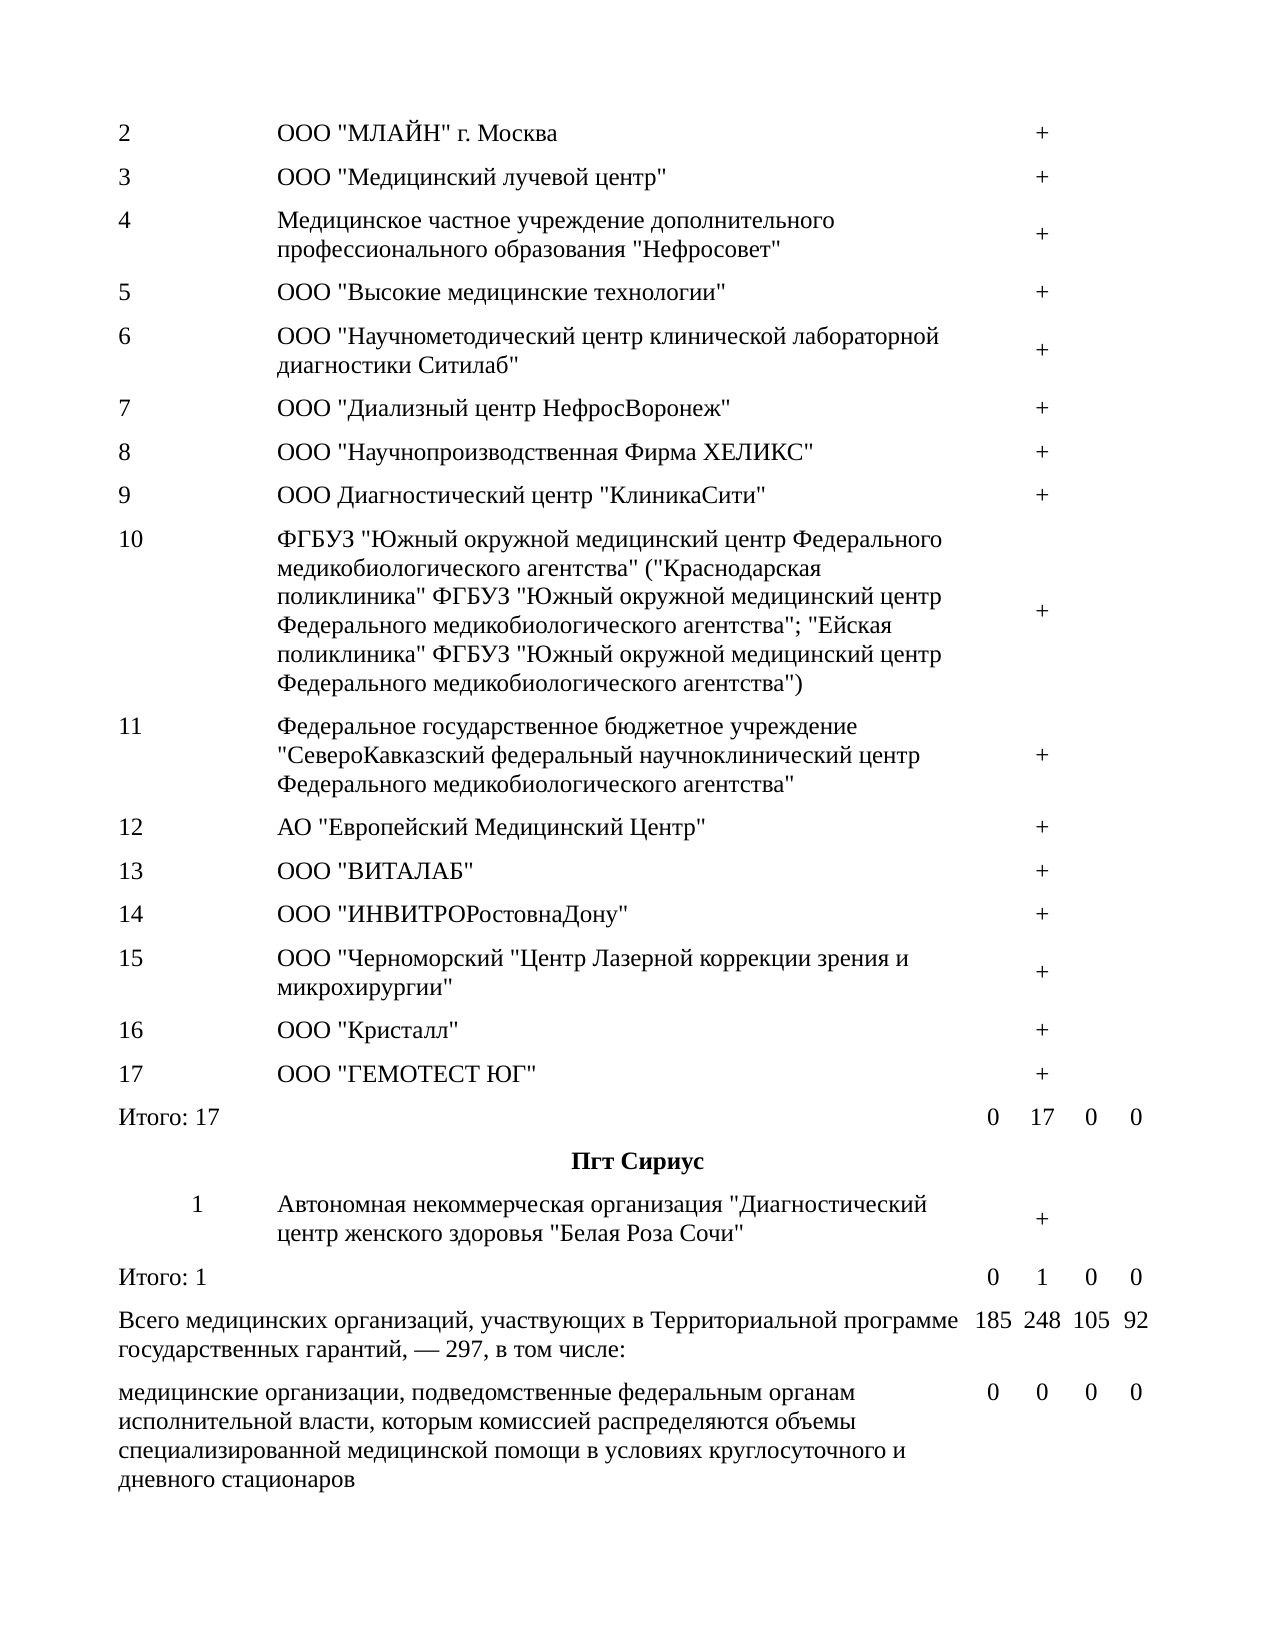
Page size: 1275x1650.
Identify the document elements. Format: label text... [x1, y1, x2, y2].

table_cell [1067, 1059, 1116, 1102]
table_cell 185 [969, 1305, 1018, 1377]
table_cell 0 [1116, 1262, 1157, 1305]
table_cell + [1018, 856, 1067, 899]
table_cell ООО "Научнопроизводственная Фирма ХЕЛИКС" [277, 437, 969, 480]
table_cell + [1018, 899, 1067, 943]
table_cell [1067, 812, 1116, 856]
table_cell 8 [118, 437, 277, 480]
table_cell [1067, 856, 1116, 899]
table_cell 13 [118, 856, 277, 899]
table_cell + [1018, 278, 1067, 321]
table_cell [1116, 856, 1157, 899]
table_cell [1116, 437, 1157, 480]
table_cell [1116, 480, 1157, 524]
table_cell + [1018, 812, 1067, 856]
table_cell [1067, 943, 1116, 1015]
table_cell + [1018, 943, 1067, 1015]
table_cell [969, 711, 1018, 812]
table_cell [1067, 205, 1116, 277]
table_cell Итого: 1 [118, 1262, 969, 1305]
table_cell медицинские организации, подведомственные федеральным органам исполнительной власти, которым комиссией распределяются объемы специализированной медицинской помощи в условиях круглосуточного и дневного стационаров [118, 1378, 969, 1507]
table_cell [1116, 205, 1157, 277]
table_cell [1116, 321, 1157, 393]
table_cell [1116, 1189, 1157, 1262]
table_cell [969, 1189, 1018, 1262]
table_cell 6 [118, 321, 277, 393]
table_cell [1067, 393, 1116, 437]
table_cell ООО "Диализный центр НефросВоронеж" [277, 393, 969, 437]
table_cell [1116, 1015, 1157, 1059]
table_cell [969, 437, 1018, 480]
table_cell [1067, 711, 1116, 812]
table_cell + [1018, 480, 1067, 524]
table_cell Автономная некоммерческая организация "Диагностический центр женского здоровья "Белая Роза Сочи" [277, 1189, 969, 1262]
table_cell [1116, 711, 1157, 812]
table_cell [969, 524, 1018, 711]
table_cell [969, 856, 1018, 899]
table_cell 248 [1018, 1305, 1067, 1377]
table_cell ООО "Высокие медицинские технологии" [277, 278, 969, 321]
table_cell [1116, 393, 1157, 437]
table_cell Итого: 17 [118, 1102, 969, 1146]
table_cell + [1018, 1189, 1067, 1262]
table_cell + [1018, 711, 1067, 812]
table_cell 0 [1116, 1102, 1157, 1146]
table_cell [1067, 162, 1116, 205]
table_cell 10 [118, 524, 277, 711]
table_cell [969, 162, 1018, 205]
table_cell 5 [118, 278, 277, 321]
table_cell + [1018, 524, 1067, 711]
table_cell Федеральное государственное бюджетное учреждение "СевероКавказский федеральный научноклинический центр Федерального медикобиологического агентства" [277, 711, 969, 812]
table_cell 3 [118, 162, 277, 205]
table_cell 0 [1018, 1378, 1067, 1507]
table_cell [969, 393, 1018, 437]
table_cell ООО "ИНВИТРОРостовнаДону" [277, 899, 969, 943]
table_cell ООО "ВИТАЛАБ" [277, 856, 969, 899]
table_cell 0 [1067, 1102, 1116, 1146]
table_cell 11 [118, 711, 277, 812]
table_cell 0 [969, 1102, 1018, 1146]
table_cell 17 [118, 1059, 277, 1102]
table_cell 2 [118, 118, 277, 162]
table_cell [969, 899, 1018, 943]
table_cell [1116, 278, 1157, 321]
table_cell ООО "Черноморский "Центр Лазерной коррекции зрения и микрохирургии" [277, 943, 969, 1015]
table_cell 0 [969, 1262, 1018, 1305]
table_cell 9 [118, 480, 277, 524]
table_cell [1067, 480, 1116, 524]
table_cell ООО "МЛАЙН" г. Москва [277, 118, 969, 162]
table_cell [1116, 812, 1157, 856]
table_cell [969, 1059, 1018, 1102]
table_cell [1116, 524, 1157, 711]
table_cell [1067, 1015, 1116, 1059]
table_cell ФГБУЗ "Южный окружной медицинский центр Федерального медикобиологического агентства" ("Краснодарская поликлиника" ФГБУЗ "Южный окружной медицинский центр Федерального медикобиологического агентства"; "Ейская поликлиника" ФГБУЗ "Южный окружной медицинский центр Федерального медикобиологического агентства") [277, 524, 969, 711]
table_cell 4 [118, 205, 277, 277]
table_cell [969, 943, 1018, 1015]
table_cell Всего медицинских организаций, участвующих в Территориальной программе государственных гарантий, — 297, в том числе: [118, 1305, 969, 1377]
table_cell [1067, 524, 1116, 711]
table_cell [969, 812, 1018, 856]
table_cell [1116, 943, 1157, 1015]
table_cell 12 [118, 812, 277, 856]
table_cell 0 [1067, 1378, 1116, 1507]
table_cell 1 [1018, 1262, 1067, 1305]
table_cell + [1018, 118, 1067, 162]
table_cell ООО Диагностический центр "КлиникаСити" [277, 480, 969, 524]
table_cell ООО "Медицинский лучевой центр" [277, 162, 969, 205]
table_cell 1 [118, 1189, 277, 1262]
table_cell [1116, 1059, 1157, 1102]
table_cell Медицинское частное учреждение дополнительного профессионального образования "Нефросовет" [277, 205, 969, 277]
table_cell [969, 321, 1018, 393]
table_cell [1116, 118, 1157, 162]
table_cell + [1018, 1059, 1067, 1102]
table_cell + [1018, 321, 1067, 393]
table_cell [1067, 278, 1116, 321]
table_cell [1067, 899, 1116, 943]
table_cell [969, 480, 1018, 524]
table_cell [969, 278, 1018, 321]
table_cell 17 [1018, 1102, 1067, 1146]
table_cell 16 [118, 1015, 277, 1059]
table_cell 0 [969, 1378, 1018, 1507]
table_cell 92 [1116, 1305, 1157, 1377]
table_cell ООО "Научнометодический центр клинической лабораторной диагностики Ситилаб" [277, 321, 969, 393]
table_cell 15 [118, 943, 277, 1015]
table_cell + [1018, 393, 1067, 437]
table_cell + [1018, 205, 1067, 277]
table_cell [1116, 162, 1157, 205]
table_cell [1067, 437, 1116, 480]
table_cell Пгт Сириус [118, 1146, 1157, 1189]
table_cell 7 [118, 393, 277, 437]
table_cell [1067, 118, 1116, 162]
table_cell ООО "Кристалл" [277, 1015, 969, 1059]
table_cell + [1018, 1015, 1067, 1059]
table_cell [1067, 321, 1116, 393]
table_cell + [1018, 162, 1067, 205]
table_cell 0 [1116, 1378, 1157, 1507]
table_cell [969, 205, 1018, 277]
table_cell [969, 1015, 1018, 1059]
table_cell ООО "ГЕМОТЕСТ ЮГ" [277, 1059, 969, 1102]
table_cell + [1018, 437, 1067, 480]
table_cell 14 [118, 899, 277, 943]
table_cell [969, 118, 1018, 162]
table_cell 0 [1067, 1262, 1116, 1305]
table_cell АО "Европейский Медицинский Центр" [277, 812, 969, 856]
table_cell [1067, 1189, 1116, 1262]
table_cell 105 [1067, 1305, 1116, 1377]
table_cell [1116, 899, 1157, 943]
